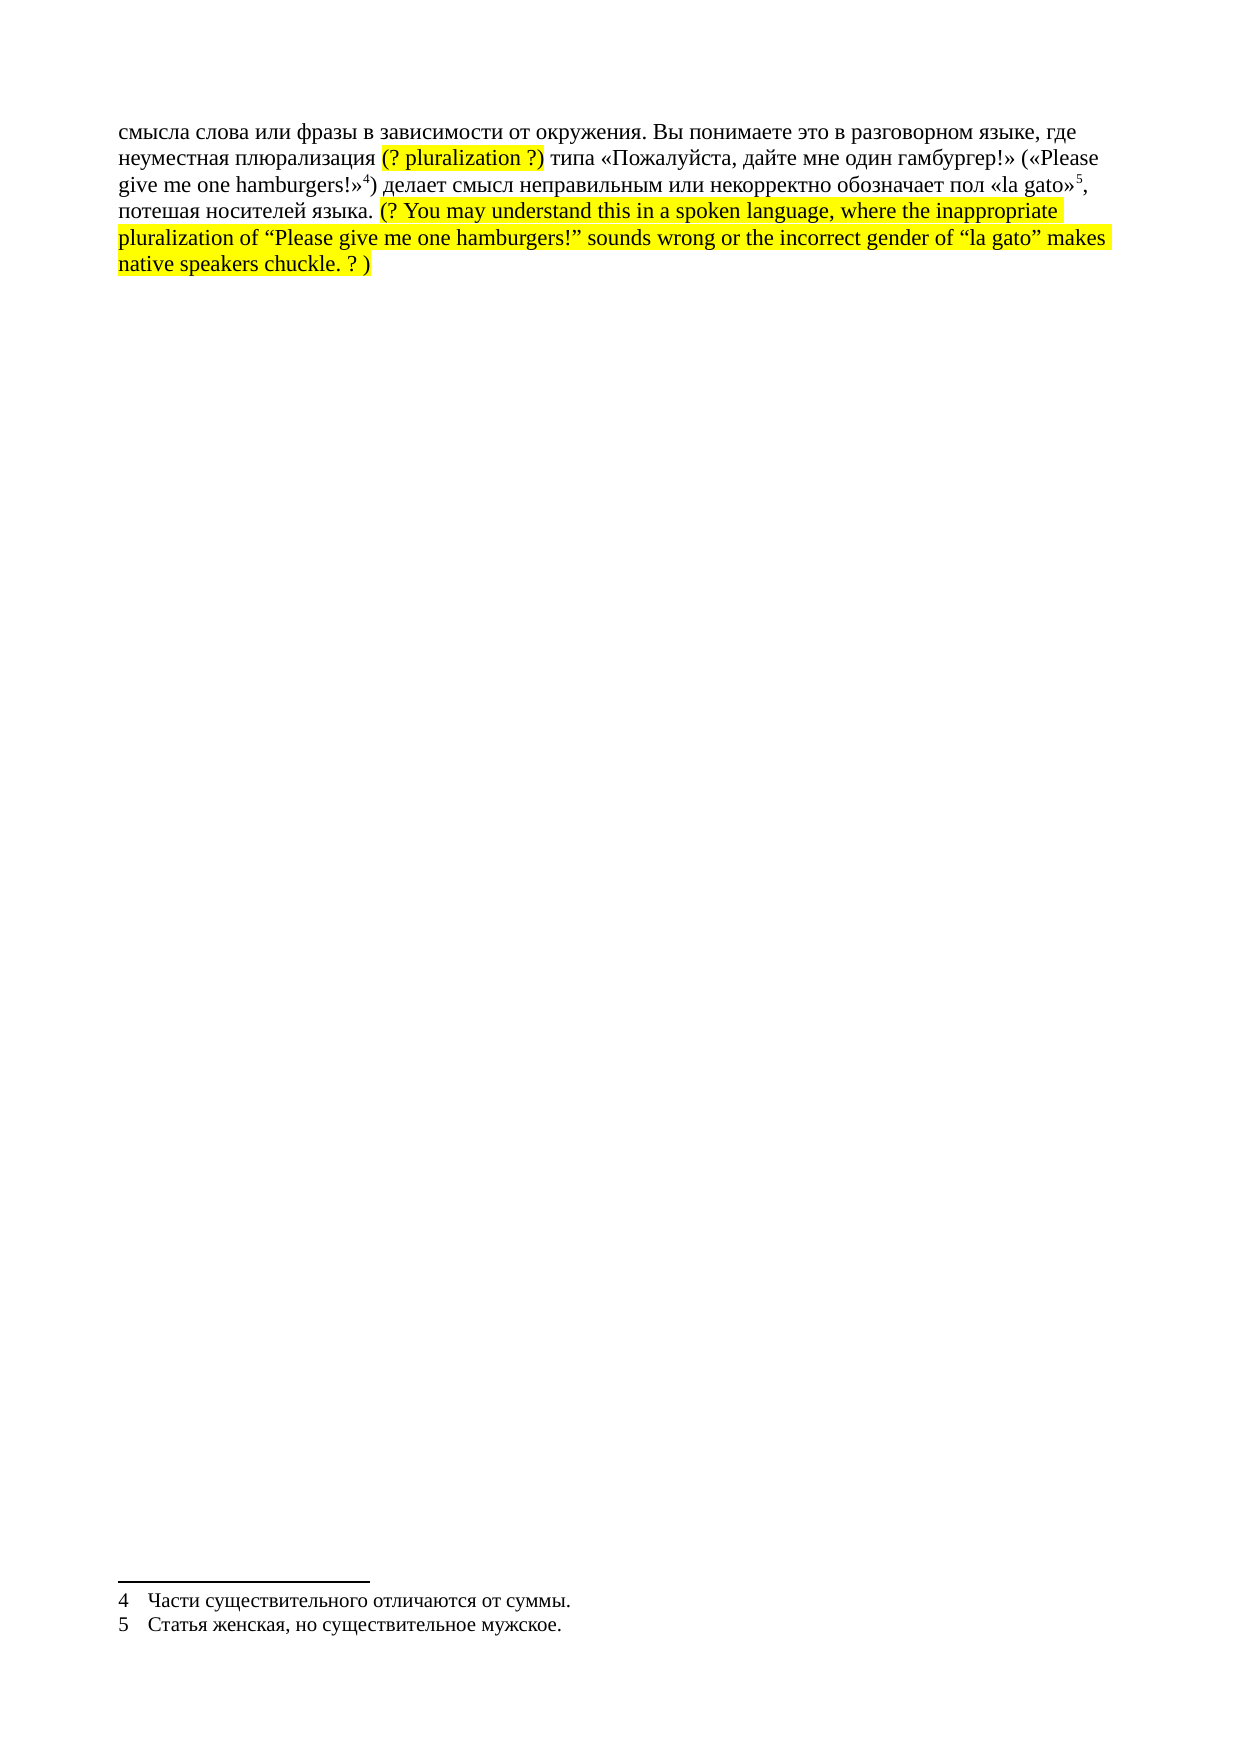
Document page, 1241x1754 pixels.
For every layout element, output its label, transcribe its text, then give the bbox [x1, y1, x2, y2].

text смысла слова или фразы в зависимости от окружения. Вы понимаете это в разговорном языке, где неуместная плюрализация (? pluralization ?) типа «Пожалуйста, дайте мне один гамбургер!» («Please give me one hamburgers!») делает смысл неправильным или некорректно обозначает пол «la gato», потешая носителей языка. (? You may understand this in a spoken language, where the inappropriate pluralization of “Please give me one hamburgers!” sounds wrong or the incorrect gender of “la gato” makes native speakers chuckle. ? ) [118, 118, 1122, 276]
text Части существительного отличаются от суммы. [118, 1588, 1122, 1612]
text Статья женская, но существительное мужское. [118, 1612, 1122, 1636]
